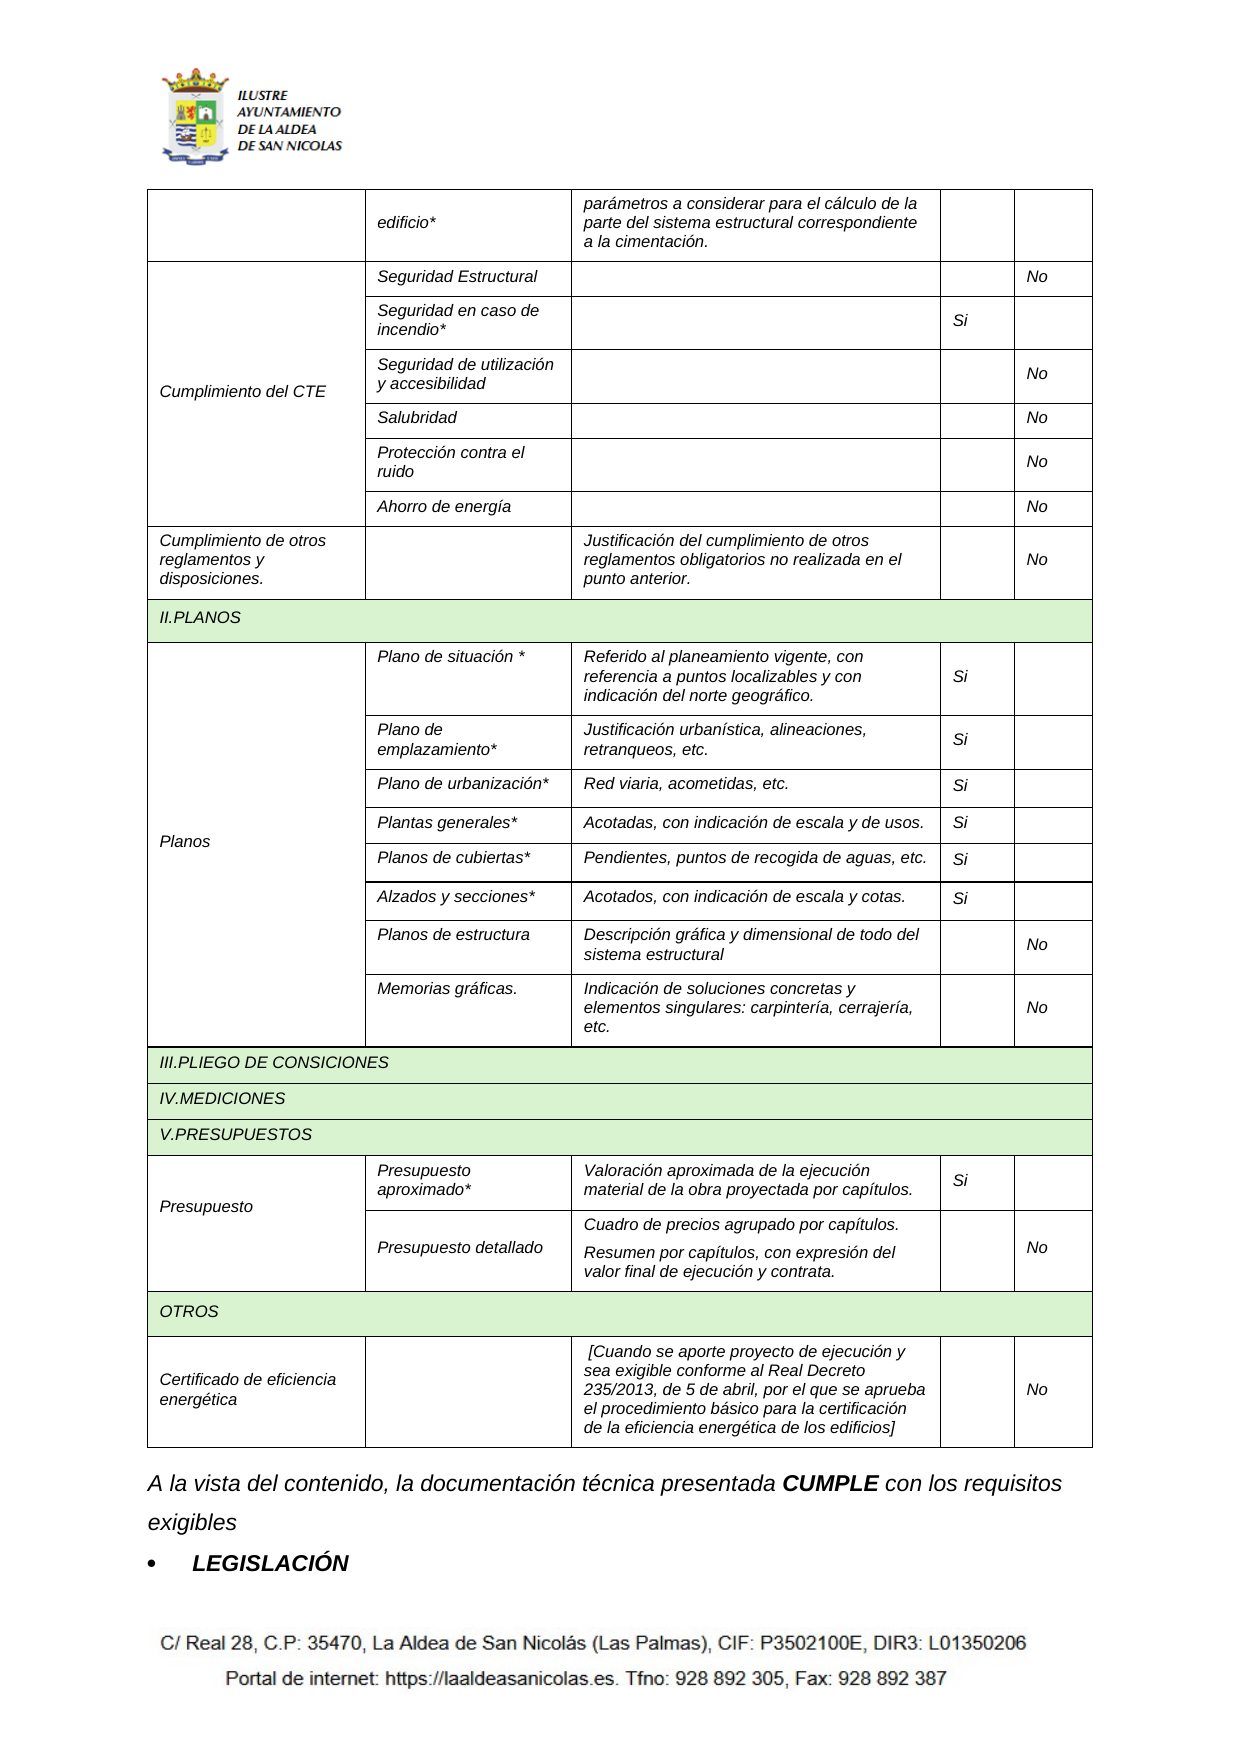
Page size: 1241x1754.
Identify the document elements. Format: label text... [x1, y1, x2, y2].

table_cell Planos de cubiertas* [366, 844, 571, 881]
table_cell [572, 492, 940, 526]
table_cell [1015, 190, 1092, 261]
table_cell [572, 439, 940, 491]
table_cell Si [941, 297, 1014, 349]
table_cell No [1015, 262, 1092, 296]
picture [148, 60, 358, 173]
table_cell Justificación urbanística, alineaciones, retranqueos, etc. [572, 716, 940, 768]
table_cell Plano de urbanización* [366, 770, 571, 807]
table_cell No [1015, 350, 1092, 403]
table_cell No [1015, 921, 1092, 973]
table_cell Si [941, 844, 1014, 881]
table_cell Cuadro de precios agrupado por capítulos. Resumen por capítulos, con expresión del valor final de ejecución y contrata. [572, 1211, 940, 1291]
table_cell [Cuando se aporte proyecto de ejecución y sea exigible conforme al Real Decreto 235/2013, de 5 de abril, por el que se aprueba el procedimiento básico para la certificación de la eficiencia energética de los edificios] [572, 1337, 940, 1447]
table_cell Si [941, 643, 1014, 715]
table_cell Acotados, con indicación de escala y cotas. [572, 883, 940, 920]
table_cell Salubridad [366, 404, 571, 437]
table_cell [941, 975, 1014, 1046]
table_cell II.PLANOS [148, 600, 1092, 642]
table_cell [1015, 844, 1092, 881]
table_cell [1015, 716, 1092, 768]
picture [149, 1627, 1034, 1694]
table_cell Referido al planeamiento vigente, con referencia a puntos localizables y con indicación del norte geográfico. [572, 643, 940, 715]
table_cell Seguridad en caso de incendio* [366, 297, 571, 349]
table_cell Protección contra el ruido [366, 439, 571, 491]
table_cell [1015, 883, 1092, 920]
table_cell OTROS [148, 1292, 1092, 1336]
table_cell Si [941, 808, 1014, 843]
list LEGISLACIÓN [148, 1549, 1093, 1576]
table_cell No [1015, 975, 1092, 1046]
table_cell [572, 262, 940, 296]
table_cell [1015, 808, 1092, 843]
table_cell [1015, 1156, 1092, 1210]
table_cell Plano de emplazamiento* [366, 716, 571, 768]
table_cell Seguridad de utilización y accesibilidad [366, 350, 571, 403]
table_cell [1015, 297, 1092, 349]
table_cell Cumplimiento de otros reglamentos y disposiciones. [148, 527, 365, 598]
table_cell [148, 190, 365, 261]
table_cell Ahorro de energía [366, 492, 571, 526]
table_cell [941, 190, 1014, 261]
table_cell Si [941, 716, 1014, 768]
table_cell [941, 492, 1014, 526]
table_cell parámetros a considerar para el cálculo de la parte del sistema estructural correspondiente a la cimentación. [572, 190, 940, 261]
table_cell Si [941, 1156, 1014, 1210]
table_cell Pendientes, puntos de recogida de aguas, etc. [572, 844, 940, 881]
table_cell [366, 527, 571, 598]
table_cell [941, 350, 1014, 403]
table_cell [572, 297, 940, 349]
table_cell Presupuesto aproximado* [366, 1156, 571, 1210]
table_cell Si [941, 770, 1014, 807]
table_cell [941, 527, 1014, 598]
table_cell IV.MEDICIONES [148, 1084, 1092, 1119]
table_cell [366, 1337, 571, 1447]
table_cell [941, 1337, 1014, 1447]
table_cell [572, 350, 940, 403]
table_cell [941, 439, 1014, 491]
table_cell Planos de estructura [366, 921, 571, 973]
table_cell Indicación de soluciones concretas y elementos singulares: carpintería, cerrajería, etc. [572, 975, 940, 1046]
table_cell Acotadas, con indicación de escala y de usos. [572, 808, 940, 843]
table_cell Valoración aproximada de la ejecución material de la obra proyectada por capítulos. [572, 1156, 940, 1210]
table_cell [1015, 770, 1092, 807]
table_cell No [1015, 1211, 1092, 1291]
table_cell [941, 921, 1014, 973]
table_cell Presupuesto [148, 1156, 365, 1291]
table_cell No [1015, 527, 1092, 598]
table_cell Planos [148, 643, 365, 1046]
table_cell No [1015, 439, 1092, 491]
table_cell Plano de situación * [366, 643, 571, 715]
table_cell Certificado de eficiencia energética [148, 1337, 365, 1447]
table_cell No [1015, 1337, 1092, 1447]
table_cell Red viaria, acometidas, etc. [572, 770, 940, 807]
table_cell Plantas generales* [366, 808, 571, 843]
table_cell III.PLIEGO DE CONSICIONES [148, 1048, 1092, 1083]
table_cell Memorias gráficas. [366, 975, 571, 1046]
text A la vista del contenido, la documentación técnica presentada CUMPLE con los requisitos exigibles [148, 1470, 1093, 1536]
table_cell [1015, 643, 1092, 715]
table_cell V.PRESUPUESTOS [148, 1120, 1092, 1155]
table_cell Presupuesto detallado [366, 1211, 571, 1291]
table_cell Alzados y secciones* [366, 883, 571, 920]
table_cell [941, 404, 1014, 437]
table_cell Seguridad Estructural [366, 262, 571, 296]
table_cell Justificación del cumplimiento de otros reglamentos obligatorios no realizada en el punto anterior. [572, 527, 940, 598]
table_cell edificio* [366, 190, 571, 261]
table_cell No [1015, 404, 1092, 437]
table_cell [941, 262, 1014, 296]
table_cell [941, 1211, 1014, 1291]
table_cell Si [941, 883, 1014, 920]
table_cell Descripción gráfica y dimensional de todo del sistema estructural [572, 921, 940, 973]
table_cell Cumplimiento del CTE [148, 262, 365, 526]
table_cell [572, 404, 940, 437]
table_cell No [1015, 492, 1092, 526]
